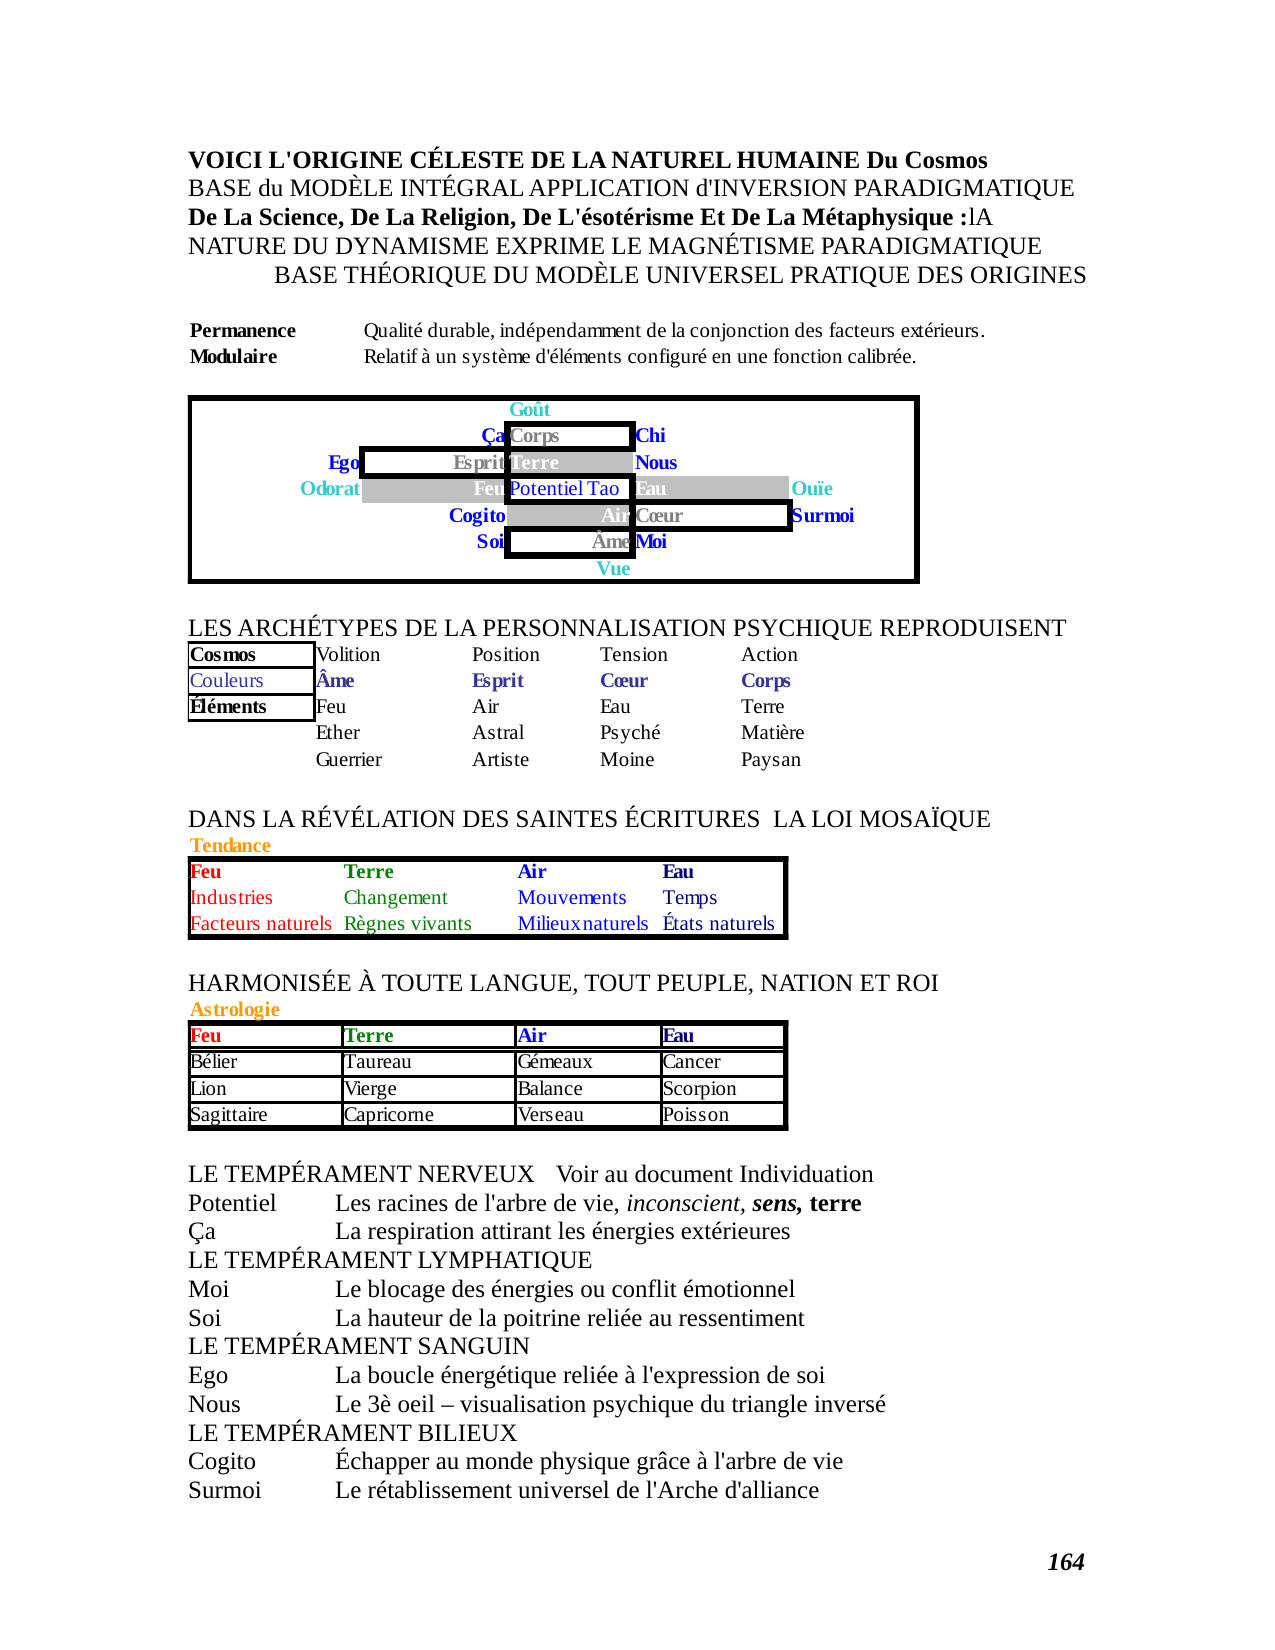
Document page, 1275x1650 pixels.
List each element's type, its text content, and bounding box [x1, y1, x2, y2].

text LE TEMPÉRAMENT LYMPHATIQUE [188, 1245, 1087, 1274]
text Nous Le 3è oeil – visualisation psychique du triangle inversé [188, 1389, 1087, 1418]
text LE TEMPÉRAMENT NERVEUX Voir au document Individuation [188, 1159, 1087, 1188]
text Soi La hauteur de la poitrine reliée au ressentiment [188, 1303, 1087, 1331]
text LES ARCHÉTYPES DE LA PERSONNALISATION PSYCHIQUE REPRODUISENT [188, 613, 1087, 641]
text VOICI L'ORIGINE CÉLESTE DE LA NATUREL HUMAINE du cosmos [188, 145, 1087, 173]
text BASE THÉORIQUE DU MODÈLE UNIVERSEL PRATIQUE DES ORIGINES [188, 260, 1087, 288]
text Surmoi Le rétablissement universel de l'Arche d'alliance [188, 1475, 1087, 1504]
text DANS LA RÉVÉLATION DES SAINTES ÉCRITURES LA LOI MOSAÏQUE [188, 804, 1087, 832]
text Potentiel Les racines de l'arbre de vie, inconscient, sens, terre [188, 1188, 1087, 1216]
text LE TEMPÉRAMENT SANGUIN [188, 1331, 1087, 1360]
text Moi Le blocage des énergies ou conflit émotionnel [188, 1274, 1087, 1303]
text Ego La boucle énergétique reliée à l'expression de soi [188, 1360, 1087, 1389]
text BASE du MODÈLE INTÉGRAL APPLICATION d'INVERSION PARADIGMATIQUE De La Science, De La Religion, De L'ésotérisme Et De La Métaphysique :lA NATURE DU DYNAMISME EXPRIME LE MAGNÉTISME PARADIGMATIQUE [188, 173, 1087, 260]
text LE TEMPÉRAMENT BILIEUX [188, 1418, 1087, 1446]
text Ça La respiration attirant les énergies extérieures [188, 1216, 1087, 1245]
text HARMONISÉE À TOUTE LANGUE, TOUT PEUPLE, NATION ET ROI [188, 968, 1087, 997]
text Cogito Échapper au monde physique grâce à l'arbre de vie [188, 1446, 1087, 1475]
